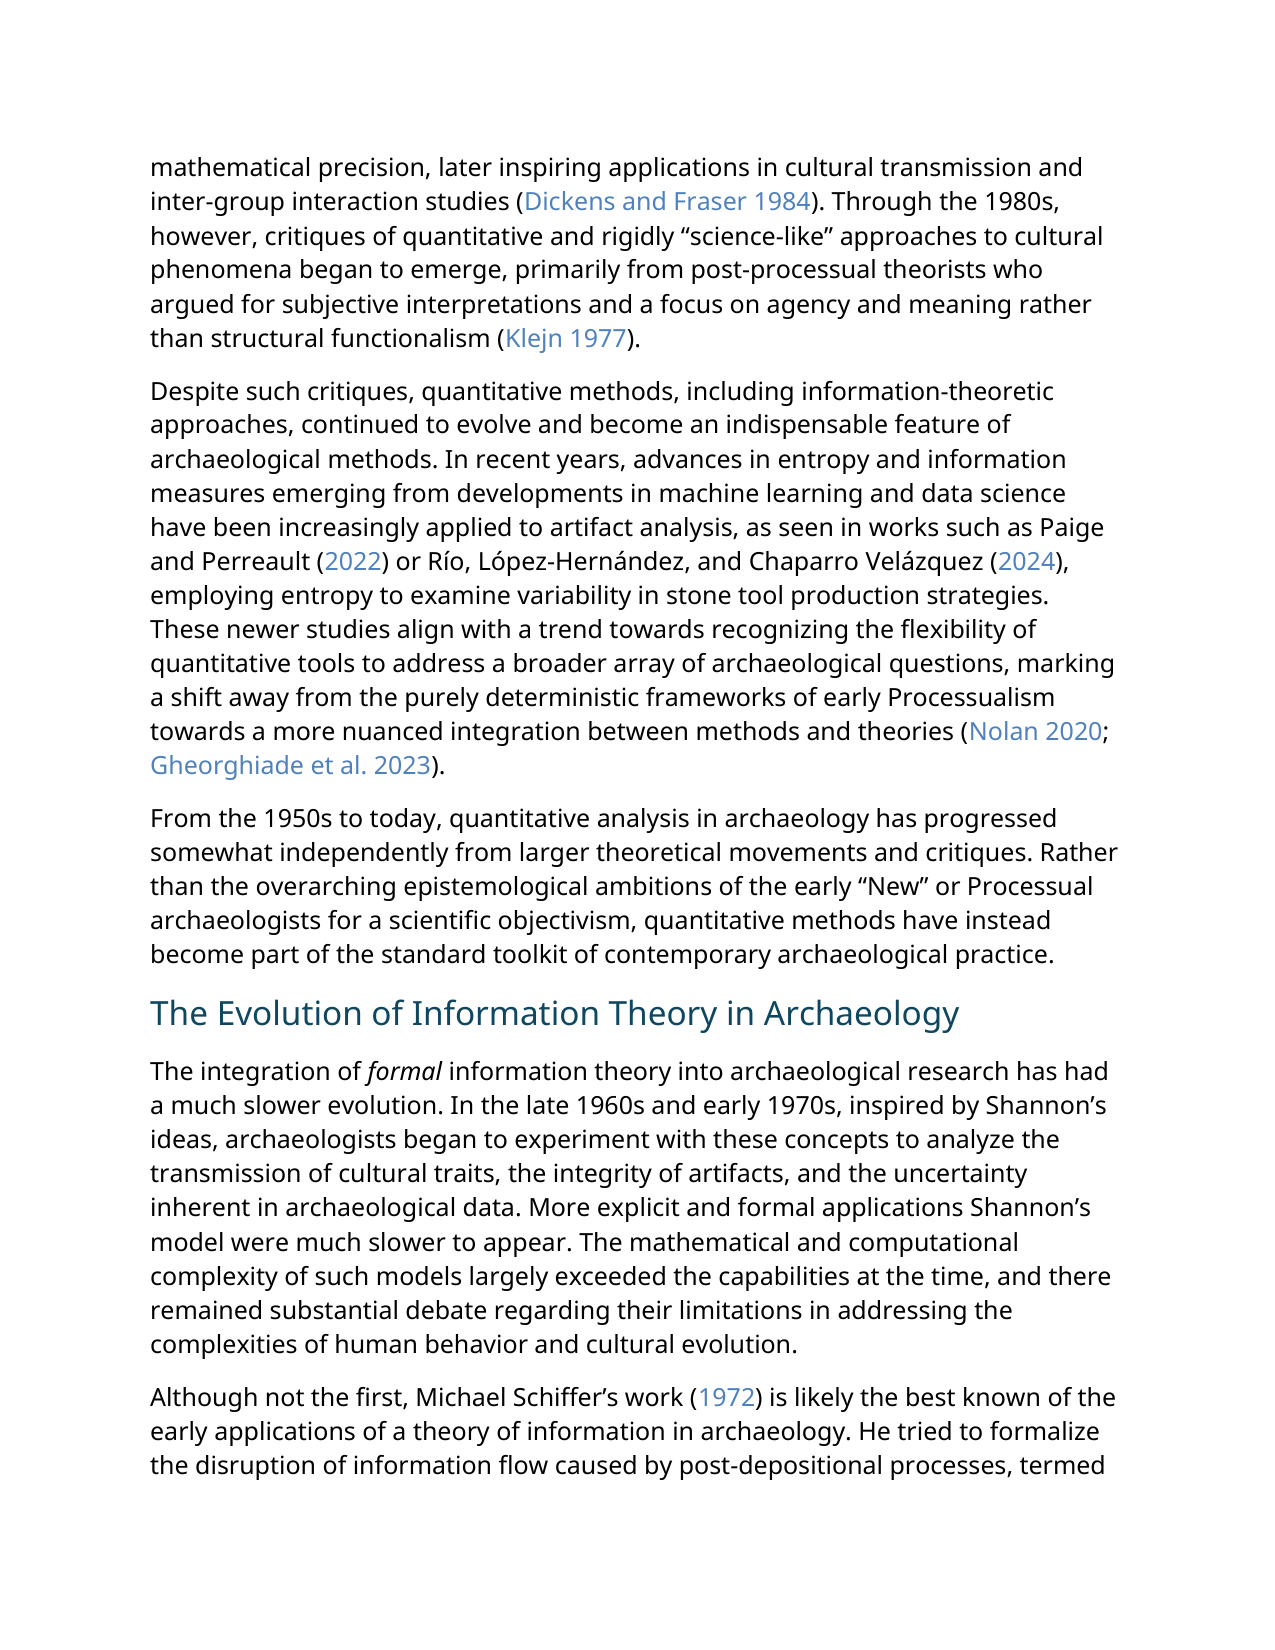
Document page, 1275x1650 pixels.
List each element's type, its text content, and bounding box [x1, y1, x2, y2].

text Although not the first, Michael Schiffer’s work (1972) is likely the best known of the early applications of a theory of information in archaeology. He tried to formalize the disruption of information flow caused by post-depositional processes, termed [150, 1379, 1125, 1481]
text From the 1950s to today, quantitative analysis in archaeology has progressed somewhat independently from larger theoretical movements and critiques. Rather than the overarching epistemological ambitions of the early “New” or Processual archaeologists for a scientific objectivism, quantitative methods have instead become part of the standard toolkit of contemporary archaeological practice. [150, 801, 1125, 971]
text Despite such critiques, quantitative methods, including information-theoretic approaches, continued to evolve and become an indispensable feature of archaeological methods. In recent years, advances in entropy and information measures emerging from developments in machine learning and data science have been increasingly applied to artifact analysis, as seen in works such as Paige and Perreault (2022) or Río, López-Hernández, and Chaparro Velázquez (2024), employing entropy to examine variability in stone tool production strategies. These newer studies align with a trend towards recognizing the flexibility of quantitative tools to address a broader array of archaeological questions, marking a shift away from the purely deterministic frameworks of early Processualism towards a more nuanced integration between methods and theories (Nolan 2020; Gheorghiade et al. 2023). [150, 373, 1125, 782]
text The integration of formal information theory into archaeological research has had a much slower evolution. In the late 1960s and early 1970s, inspired by Shannon’s ideas, archaeologists began to experiment with these concepts to analyze the transmission of cultural traits, the integrity of artifacts, and the uncertainty inherent in archaeological data. More explicit and formal applications Shannon’s model were much slower to appear. The mathematical and computational complexity of such models largely exceeded the capabilities at the time, and there remained substantial debate regarding their limitations in addressing the complexities of human behavior and cultural evolution. [150, 1054, 1125, 1360]
subtitle The Evolution of Information Theory in Archaeology [150, 990, 1125, 1035]
text mathematical precision, later inspiring applications in cultural transmission and inter-group interaction studies (Dickens and Fraser 1984). Through the 1980s, however, critiques of quantitative and rigidly “science-like” approaches to cultural phenomena began to emerge, primarily from post-processual theorists who argued for subjective interpretations and a focus on agency and meaning rather than structural functionalism (Klejn 1977). [150, 150, 1125, 354]
